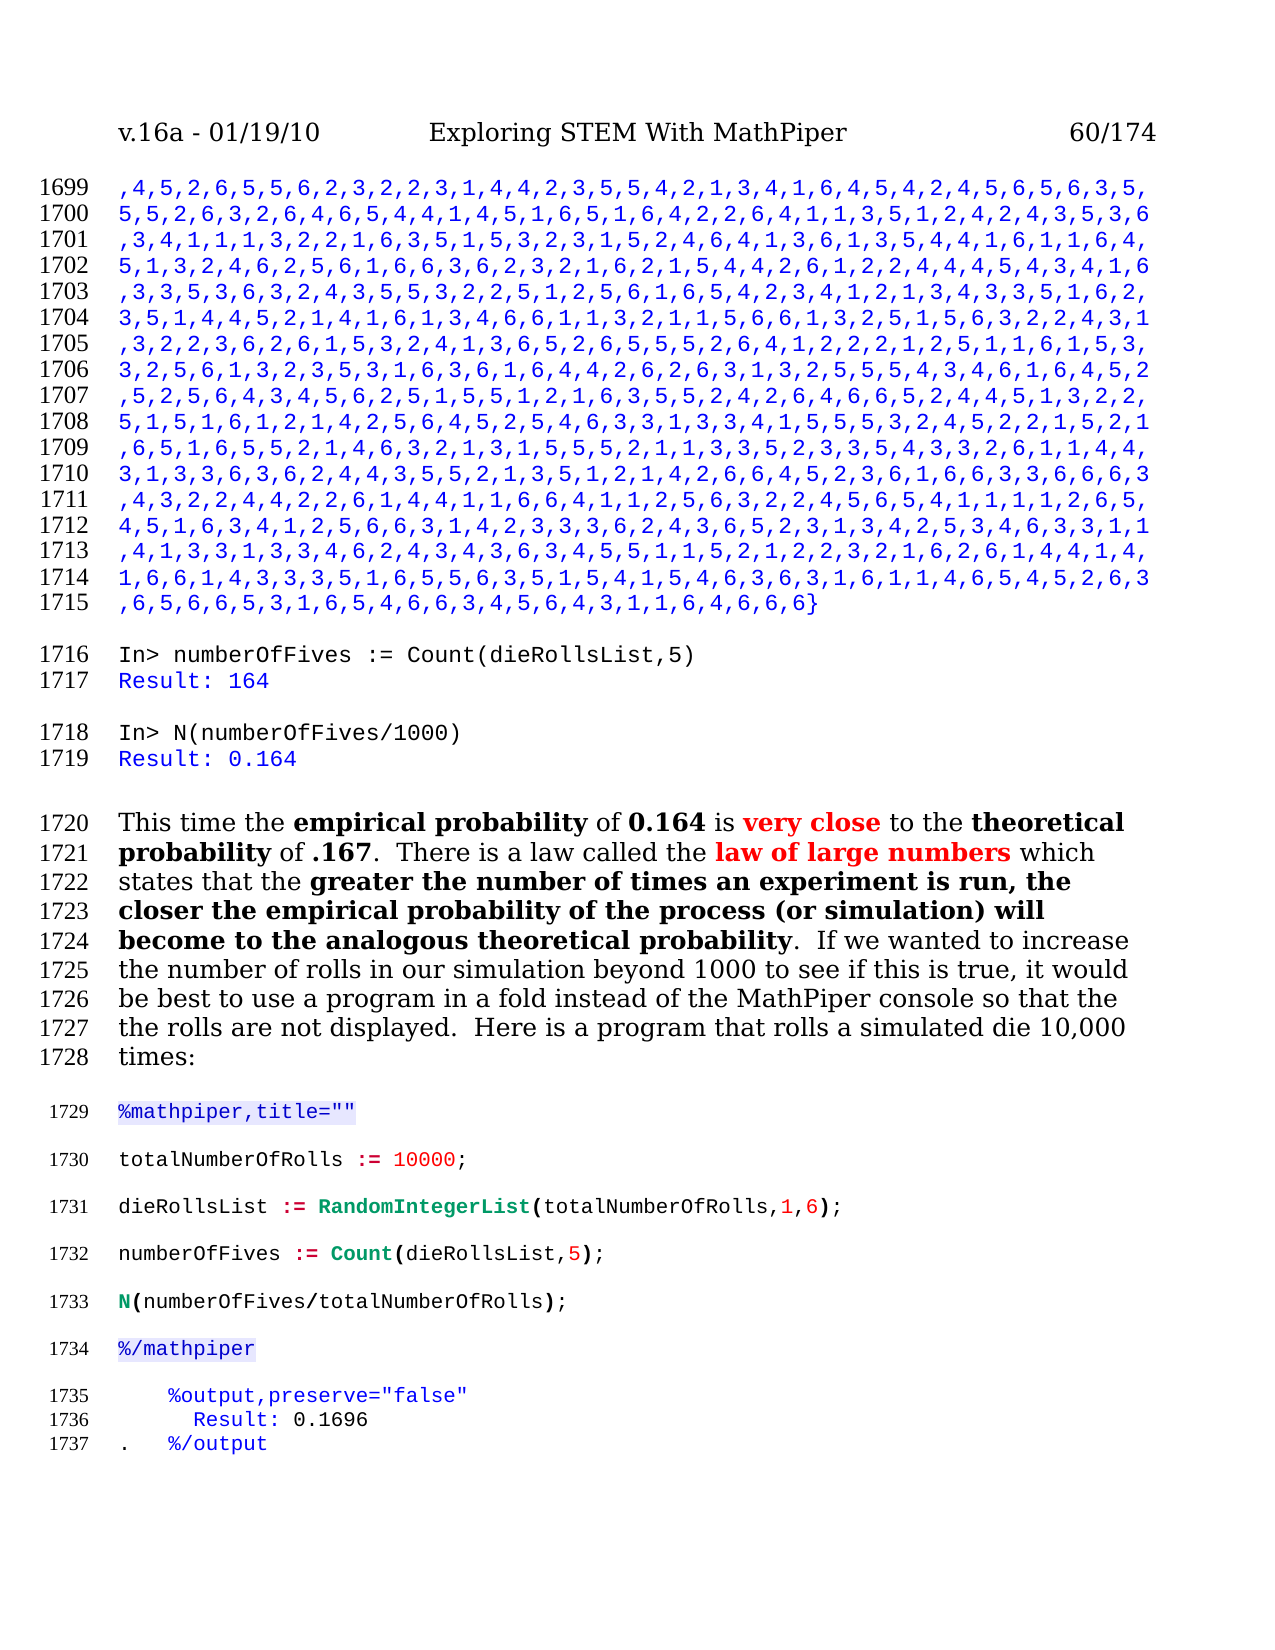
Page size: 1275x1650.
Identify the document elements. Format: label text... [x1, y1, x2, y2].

text %/mathpiper [118, 1338, 1157, 1362]
text Result: 0.1696 [118, 1409, 1157, 1432]
text numberOfFives := Count(dieRollsList,5); [118, 1243, 1157, 1267]
text ,4,5,2,6,5,5,6,2,3,2,2,3,1,4,4,2,3,5,5,4,2,1,3,4,1,6,4,5,4,2,4,5,6,5,6,3,5,5,5,2,6,3,2,6,4,6,5,4,4,1,4,5,1,6,5,1,6,4,2,2,6,4,1,1,3,5,1,2,4,2,4,3,5,3,6,3,4,1,1,1,3,2,2,1,6,3,5,1,5,3,2,3,1,5,2,4,6,4,1,3,6,1,3,5,4,4,1,6,1,1,6,4,5,1,3,2,4,6,2,5,6,1,6,6,3,6,2,3,2,1,6,2,1,5,4,4,2,6,1,2,2,4,4,4,5,4,3,4,1,6,3,3,5,3,6,3,2,4,3,5,5,3,2,2,5,1,2,5,6,1,6,5,4,2,3,4,1,2,1,3,4,3,3,5,1,6,2,3,5,1,4,4,5,2,1,4,1,6,1,3,4,6,6,1,1,3,2,1,1,5,6,6,1,3,2,5,1,5,6,3,2,2,4,3,1,3,2,2,3,6,2,6,1,5,3,2,4,1,3,6,5,2,6,5,5,5,2,6,4,1,2,2,2,1,2,5,1,1,6,1,5,3,3,2,5,6,1,3,2,3,5,3,1,6,3,6,1,6,4,4,2,6,2,6,3,1,3,2,5,5,5,4,3,4,6,1,6,4,5,2,5,2,5,6,4,3,4,5,6,2,5,1,5,5,1,2,1,6,3,5,5,2,4,2,6,4,6,6,5,2,4,4,5,1,3,2,2,5,1,5,1,6,1,2,1,4,2,5,6,4,5,2,5,4,6,3,3,1,3,3,4,1,5,5,5,3,2,4,5,2,2,1,5,2,1,6,5,1,6,5,5,2,1,4,6,3,2,1,3,1,5,5,5,2,1,1,3,3,5,2,3,3,5,4,3,3,2,6,1,1,4,4,3,1,3,3,6,3,6,2,4,4,3,5,5,2,1,3,5,1,2,1,4,2,6,6,4,5,2,3,6,1,6,6,3,3,6,6,6,3,4,3,2,2,4,4,2,2,6,1,4,4,1,1,6,6,4,1,1,2,5,6,3,2,2,4,5,6,5,4,1,1,1,1,2,6,5,4,5,1,6,3,4,1,2,5,6,6,3,1,4,2,3,3,3,6,2,4,3,6,5,2,3,1,3,4,2,5,3,4,6,3,3,1,1,4,1,3,3,1,3,3,4,6,2,4,3,4,3,6,3,4,5,5,1,1,5,2,1,2,2,3,2,1,6,2,6,1,4,4,1,4,1,6,6,1,4,3,3,3,5,1,6,5,5,6,3,5,1,5,4,1,5,4,6,3,6,3,1,6,1,1,4,6,5,4,5,2,6,3,6,5,6,6,5,3,1,6,5,4,6,6,3,4,5,6,4,3,1,1,6,4,6,6,6} [118, 177, 1157, 618]
text N(numberOfFives/totalNumberOfRolls); [118, 1291, 1157, 1314]
text totalNumberOfRolls := 10000; [118, 1149, 1157, 1172]
text . %/output [118, 1432, 1157, 1456]
text Result: 0.164 [118, 747, 1157, 773]
text dieRollsList := RandomIntegerList(totalNumberOfRolls,1,6); [118, 1196, 1157, 1220]
text In> N(numberOfFives/1000) [118, 721, 1157, 747]
text Result: 164 [118, 669, 1157, 696]
text In> numberOfFives := Count(dieRollsList,5) [118, 644, 1157, 669]
text %mathpiper,title="" [118, 1101, 1157, 1125]
text This time the empirical probability of 0.164 is very close to the theoretical probability of .167. There is a law called the law of large numbers which states that the greater the number of times an experiment is run, the closer the empirical probability of the process (or simulation) will become to the analogous theoretical probability. If we wanted to increase the number of rolls in our simulation beyond 1000 to see if this is true, it would be best to use a program in a fold instead of the MathPiper console so that the the rolls are not displayed. Here is a program that rolls a simulated die 10,000 times: [118, 808, 1157, 1072]
text %output,preserve="false" [118, 1385, 1157, 1409]
